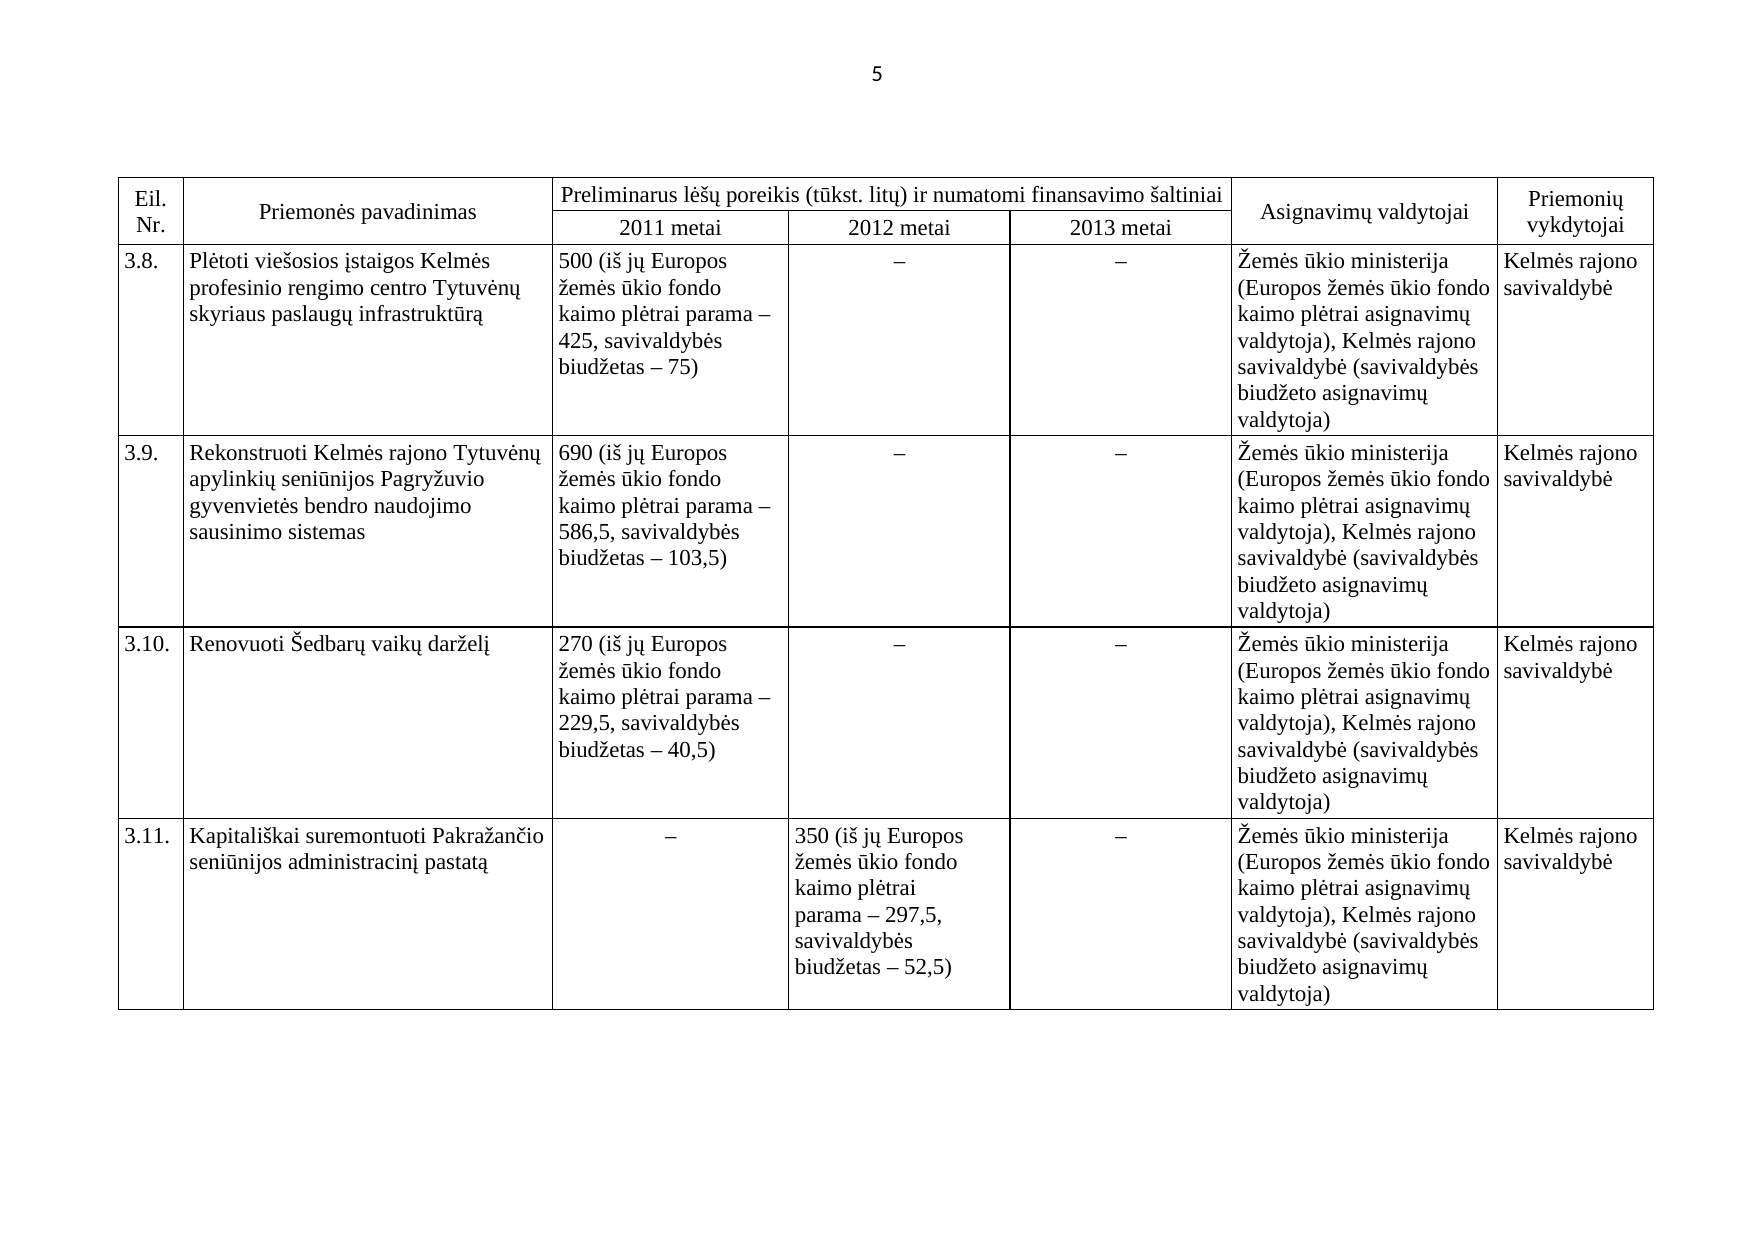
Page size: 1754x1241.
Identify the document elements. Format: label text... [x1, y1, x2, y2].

table_cell – [789, 245, 1009, 435]
table_cell – [553, 819, 788, 1009]
table_cell – [1011, 628, 1231, 818]
table_cell 3.11. [119, 819, 183, 1009]
table_cell Žemės ūkio ministerija (Europos žemės ūkio fondo kaimo plėtrai asignavimų valdytoja), Kelmės rajono savivaldybė (savivaldybės biudžeto asignavimų valdytoja) [1232, 436, 1497, 626]
table_cell Žemės ūkio ministerija (Europos žemės ūkio fondo kaimo plėtrai asignavimų valdytoja), Kelmės rajono savivaldybė (savivaldybės biudžeto asignavimų valdytoja) [1232, 819, 1497, 1009]
table_cell 3.8. [119, 245, 183, 435]
table_header Eil. Nr. [119, 178, 183, 244]
table_cell 350 (iš jų Europos žemės ūkio fondo kaimo plėtrai parama – 297,5, savivaldybės biudžetas – 52,5) [789, 819, 1009, 1009]
table_cell 2012 metai [789, 211, 1009, 244]
table_header Priemonės pavadinimas [184, 178, 552, 244]
table_cell Žemės ūkio ministerija (Europos žemės ūkio fondo kaimo plėtrai asignavimų valdytoja), Kelmės rajono savivaldybė (savivaldybės biudžeto asignavimų valdytoja) [1232, 628, 1497, 818]
table_header Asignavimų valdytojai [1232, 178, 1497, 244]
table_cell 270 (iš jų Europos žemės ūkio fondo kaimo plėtrai parama – 229,5, savivaldybės biudžetas – 40,5) [553, 628, 788, 818]
table_cell – [1011, 436, 1231, 626]
table_cell Kelmės rajono savivaldybė [1498, 628, 1653, 818]
table_cell Kelmės rajono savivaldybė [1498, 245, 1653, 435]
table_cell 500 (iš jų Europos žemės ūkio fondo kaimo plėtrai parama – 425, savivaldybės biudžetas – 75) [553, 245, 788, 435]
table_cell – [1011, 819, 1231, 1009]
table_cell 3.10. [119, 628, 183, 818]
table_cell Kelmės rajono savivaldybė [1498, 436, 1653, 626]
table_cell – [789, 628, 1009, 818]
table_cell 690 (iš jų Europos žemės ūkio fondo kaimo plėtrai parama – 586,5, savivaldybės biudžetas – 103,5) [553, 436, 788, 626]
table_cell Plėtoti viešosios įstaigos Kelmės profesinio rengimo centro Tytuvėnų skyriaus paslaugų infrastruktūrą [184, 245, 552, 435]
table_header Preliminarus lėšų poreikis (tūkst. litų) ir numatomi finansavimo šaltiniai [553, 178, 1231, 210]
table_cell Kapitališkai suremontuoti Pakražančio seniūnijos administracinį pastatą [184, 819, 552, 1009]
table_cell – [1011, 245, 1231, 435]
table_cell 2013 metai [1011, 211, 1231, 244]
table_cell 3.9. [119, 436, 183, 626]
table_cell – [789, 436, 1009, 626]
table_cell Žemės ūkio ministerija (Europos žemės ūkio fondo kaimo plėtrai asignavimų valdytoja), Kelmės rajono savivaldybė (savivaldybės biudžeto asignavimų valdytoja) [1232, 245, 1497, 435]
table_cell 2011 metai [553, 211, 788, 244]
table_cell Kelmės rajono savivaldybė [1498, 819, 1653, 1009]
table_cell Rekonstruoti Kelmės rajono Tytuvėnų apylinkių seniūnijos Pagryžuvio gyvenvietės bendro naudojimo sausinimo sistemas [184, 436, 552, 626]
table_header Priemonių vykdytojai [1498, 178, 1653, 244]
table_cell Renovuoti Šedbarų vaikų darželį [184, 628, 552, 818]
